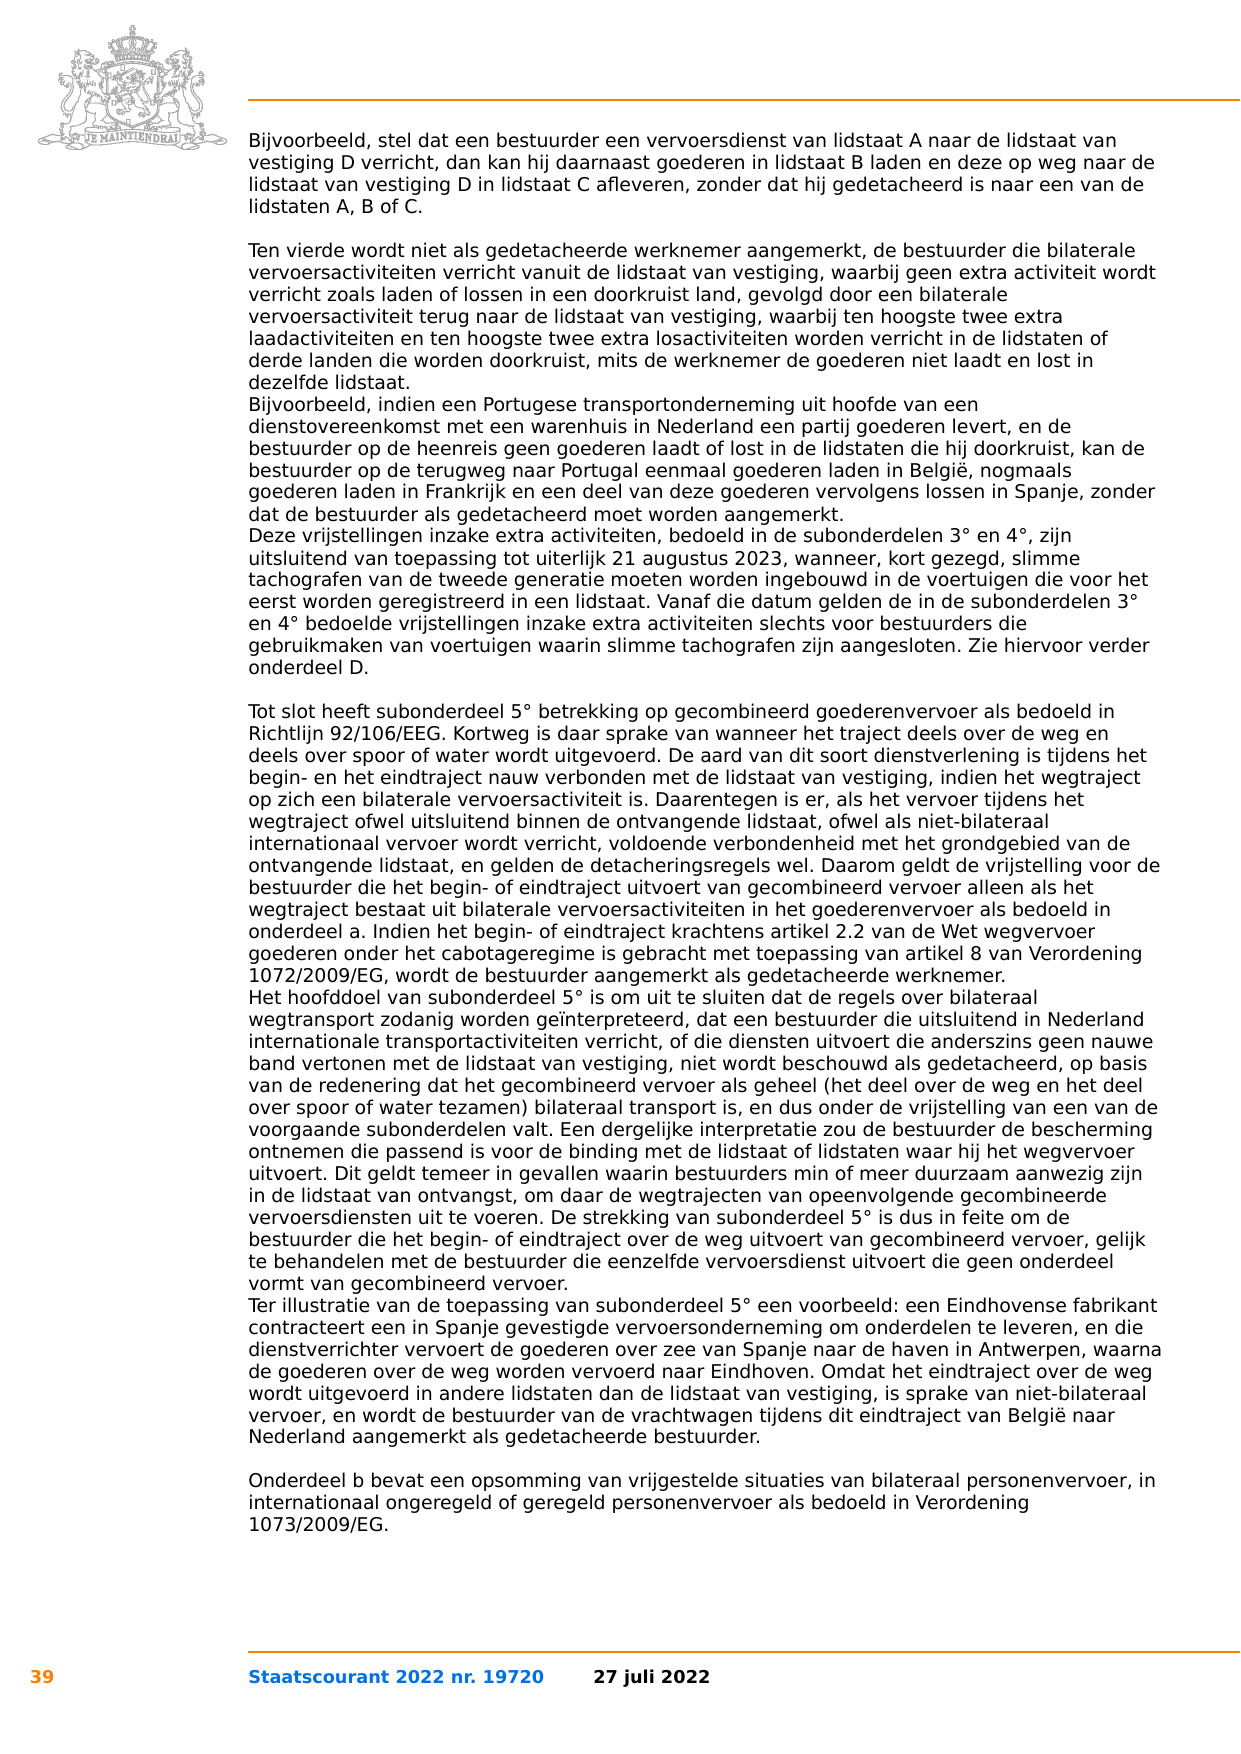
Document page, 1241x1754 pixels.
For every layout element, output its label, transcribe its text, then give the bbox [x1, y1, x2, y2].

text Deze vrijstellingen inzake extra activiteiten, bedoeld in de subonderdelen 3° en 4°, zijn uitsluitend van toepassing tot uiterlijk 21 augustus 2023, wanneer, kort gezegd, slimme tachografen van de tweede generatie moeten worden ingebouwd in de voertuigen die voor het eerst worden geregistreerd in een lidstaat. Vanaf die datum gelden de in de subonderdelen 3° en 4° bedoelde vrijstellingen inzake extra activiteiten slechts voor bestuurders die gebruikmaken van voertuigen waarin slimme tachografen zijn aangesloten. Zie hiervoor verder onderdeel D. [248, 525, 1163, 679]
text Tot slot heeft subonderdeel 5° betrekking op gecombineerd goederenvervoer als bedoeld in Richtlijn 92/106/EEG. Kortweg is daar sprake van wanneer het traject deels over de weg en deels over spoor of water wordt uitgevoerd. De aard van dit soort dienstverlening is tijdens het begin- en het eindtraject nauw verbonden met de lidstaat van vestiging, indien het wegtraject op zich een bilaterale vervoersactiviteit is. Daarentegen is er, als het vervoer tijdens het wegtraject ofwel uitsluitend binnen de ontvangende lidstaat, ofwel als niet-bilateraal internationaal vervoer wordt verricht, voldoende verbondenheid met het grondgebied van de ontvangende lidstaat, en gelden de detacheringsregels wel. Daarom geldt de vrijstelling voor de bestuurder die het begin- of eindtraject uitvoert van gecombineerd vervoer alleen als het wegtraject bestaat uit bilaterale vervoersactiviteiten in het goederenvervoer als bedoeld in onderdeel a. Indien het begin- of eindtraject krachtens artikel 2.2 van de Wet wegvervoer goederen onder het cabotageregime is gebracht met toepassing van artikel 8 van Verordening 1072/2009/EG, wordt de bestuurder aangemerkt als gedetacheerde werknemer. [248, 701, 1163, 987]
text Het hoofddoel van subonderdeel 5° is om uit te sluiten dat de regels over bilateraal wegtransport zodanig worden geïnterpreteerd, dat een bestuurder die uitsluitend in Nederland internationale transportactiviteiten verricht, of die diensten uitvoert die anderszins geen nauwe band vertonen met de lidstaat van vestiging, niet wordt beschouwd als gedetacheerd, op basis van de redenering dat het gecombineerd vervoer als geheel (het deel over de weg en het deel over spoor of water tezamen) bilateraal transport is, en dus onder de vrijstelling van een van de voorgaande subonderdelen valt. Een dergelijke interpretatie zou de bestuurder de bescherming ontnemen die passend is voor de binding met de lidstaat of lidstaten waar hij het wegvervoer uitvoert. Dit geldt temeer in gevallen waarin bestuurders min of meer duurzaam aanwezig zijn in de lidstaat van ontvangst, om daar de wegtrajecten van opeenvolgende gecombineerde vervoersdiensten uit te voeren. De strekking van subonderdeel 5° is dus in feite om de bestuurder die het begin- of eindtraject over de weg uitvoert van gecombineerd vervoer, gelijk te behandelen met de bestuurder die eenzelfde vervoersdienst uitvoert die geen onderdeel vormt van gecombineerd vervoer. [248, 987, 1163, 1294]
text Bijvoorbeeld, indien een Portugese transportonderneming uit hoofde van een dienstovereenkomst met een warenhuis in Nederland een partij goederen levert, en de bestuurder op de heenreis geen goederen laadt of lost in de lidstaten die hij doorkruist, kan de bestuurder op de terugweg naar Portugal eenmaal goederen laden in België, nogmaals goederen laden in Frankrijk en een deel van deze goederen vervolgens lossen in Spanje, zonder dat de bestuurder als gedetacheerd moet worden aangemerkt. [248, 393, 1163, 525]
text Bijvoorbeeld, stel dat een bestuurder een vervoersdienst van lidstaat A naar de lidstaat van vestiging D verricht, dan kan hij daarnaast goederen in lidstaat B laden en deze op weg naar de lidstaat van vestiging D in lidstaat C afleveren, zonder dat hij gedetacheerd is naar een van de lidstaten A, B of C. [248, 130, 1163, 218]
text Onderdeel b bevat een opsomming van vrijgestelde situaties van bilateraal personenvervoer, in internationaal ongeregeld of geregeld personenvervoer als bedoeld in Verordening 1073/2009/EG. [248, 1470, 1163, 1536]
picture [38, 25, 227, 150]
text Ten vierde wordt niet als gedetacheerde werknemer aangemerkt, de bestuurder die bilaterale vervoersactiviteiten verricht vanuit de lidstaat van vestiging, waarbij geen extra activiteit wordt verricht zoals laden of lossen in een doorkruist land, gevolgd door een bilaterale vervoersactiviteit terug naar de lidstaat van vestiging, waarbij ten hoogste twee extra laadactiviteiten en ten hoogste twee extra losactiviteiten worden verricht in de lidstaten of derde landen die worden doorkruist, mits de werknemer de goederen niet laadt en lost in dezelfde lidstaat. [248, 240, 1163, 393]
text Ter illustratie van de toepassing van subonderdeel 5° een voorbeeld: een Eindhovense fabrikant contracteert een in Spanje gevestigde vervoersonderneming om onderdelen te leveren, en die dienstverrichter vervoert de goederen over zee van Spanje naar de haven in Antwerpen, waarna de goederen over de weg worden vervoerd naar Eindhoven. Omdat het eindtraject over de weg wordt uitgevoerd in andere lidstaten dan de lidstaat van vestiging, is sprake van niet-bilateraal vervoer, en wordt de bestuurder van de vrachtwagen tijdens dit eindtraject van België naar Nederland aangemerkt als gedetacheerde bestuurder. [248, 1294, 1163, 1448]
